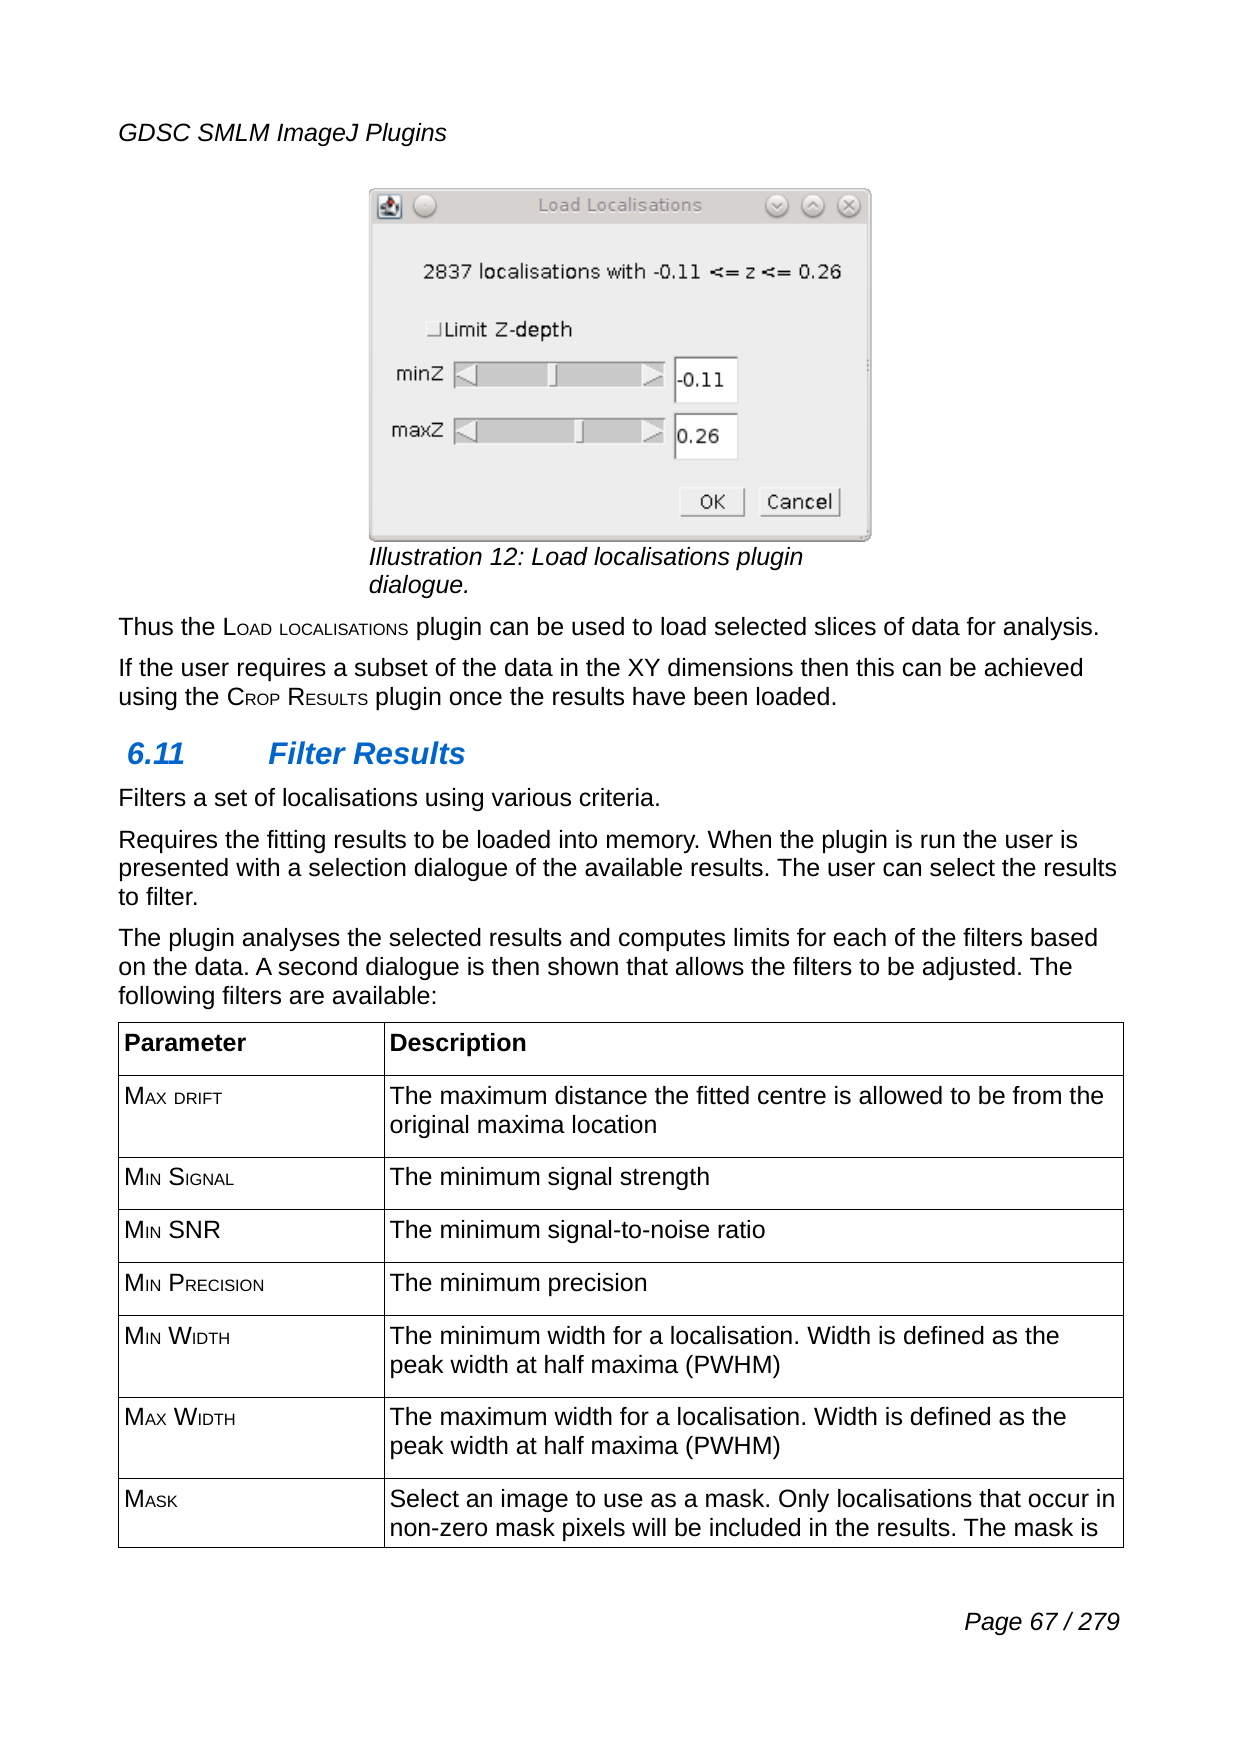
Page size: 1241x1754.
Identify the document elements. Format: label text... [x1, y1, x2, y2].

table_cell The minimum signal strength [385, 1158, 1123, 1209]
table_cell Mask [119, 1479, 384, 1547]
table_cell The minimum signal-to-noise ratio [385, 1210, 1123, 1262]
subtitle Filter Results [118, 735, 1122, 771]
text Thus the Load localisations plugin can be used to load selected slices of data for analysis. [118, 612, 1122, 640]
table_header Description [385, 1023, 1123, 1075]
text Requires the fitting results to be loaded into memory. When the plugin is run the user is presented with a selection dialogue of the available results. The user can select the results to filter. [118, 825, 1122, 911]
table_cell Min Signal [119, 1158, 384, 1209]
table_cell The minimum width for a localisation. Width is defined as the peak width at half maxima (PWHM) [385, 1316, 1123, 1397]
table_cell Min Width [119, 1316, 384, 1397]
table_header Parameter [119, 1023, 384, 1075]
picture [368, 188, 872, 542]
table_cell Max drift [119, 1076, 384, 1157]
table_cell Max Width [119, 1398, 384, 1478]
text Filters a set of localisations using various criteria. [118, 783, 1122, 812]
text Illustration 12: Load localisations plugin dialogue. [369, 542, 872, 599]
table_cell The maximum distance the fitted centre is allowed to be from the original maxima location [385, 1076, 1123, 1157]
table_cell The maximum width for a localisation. Width is defined as the peak width at half maxima (PWHM) [385, 1398, 1123, 1478]
table_cell Min Precision [119, 1263, 384, 1315]
text The plugin analyses the selected results and computes limits for each of the filters based on the data. A second dialogue is then shown that allows the filters to be adjusted. The following filters are available: [118, 923, 1122, 1010]
text If the user requires a subset of the data in the XY dimensions then this can be achieved using the Crop Results plugin once the results have been loaded. [118, 653, 1122, 710]
table_cell Select an image to use as a mask. Only localisations that occur in non-zero mask pixels will be included in the results. The mask is [385, 1479, 1123, 1547]
table_cell The minimum precision [385, 1263, 1123, 1315]
table_cell Min SNR [119, 1210, 384, 1262]
